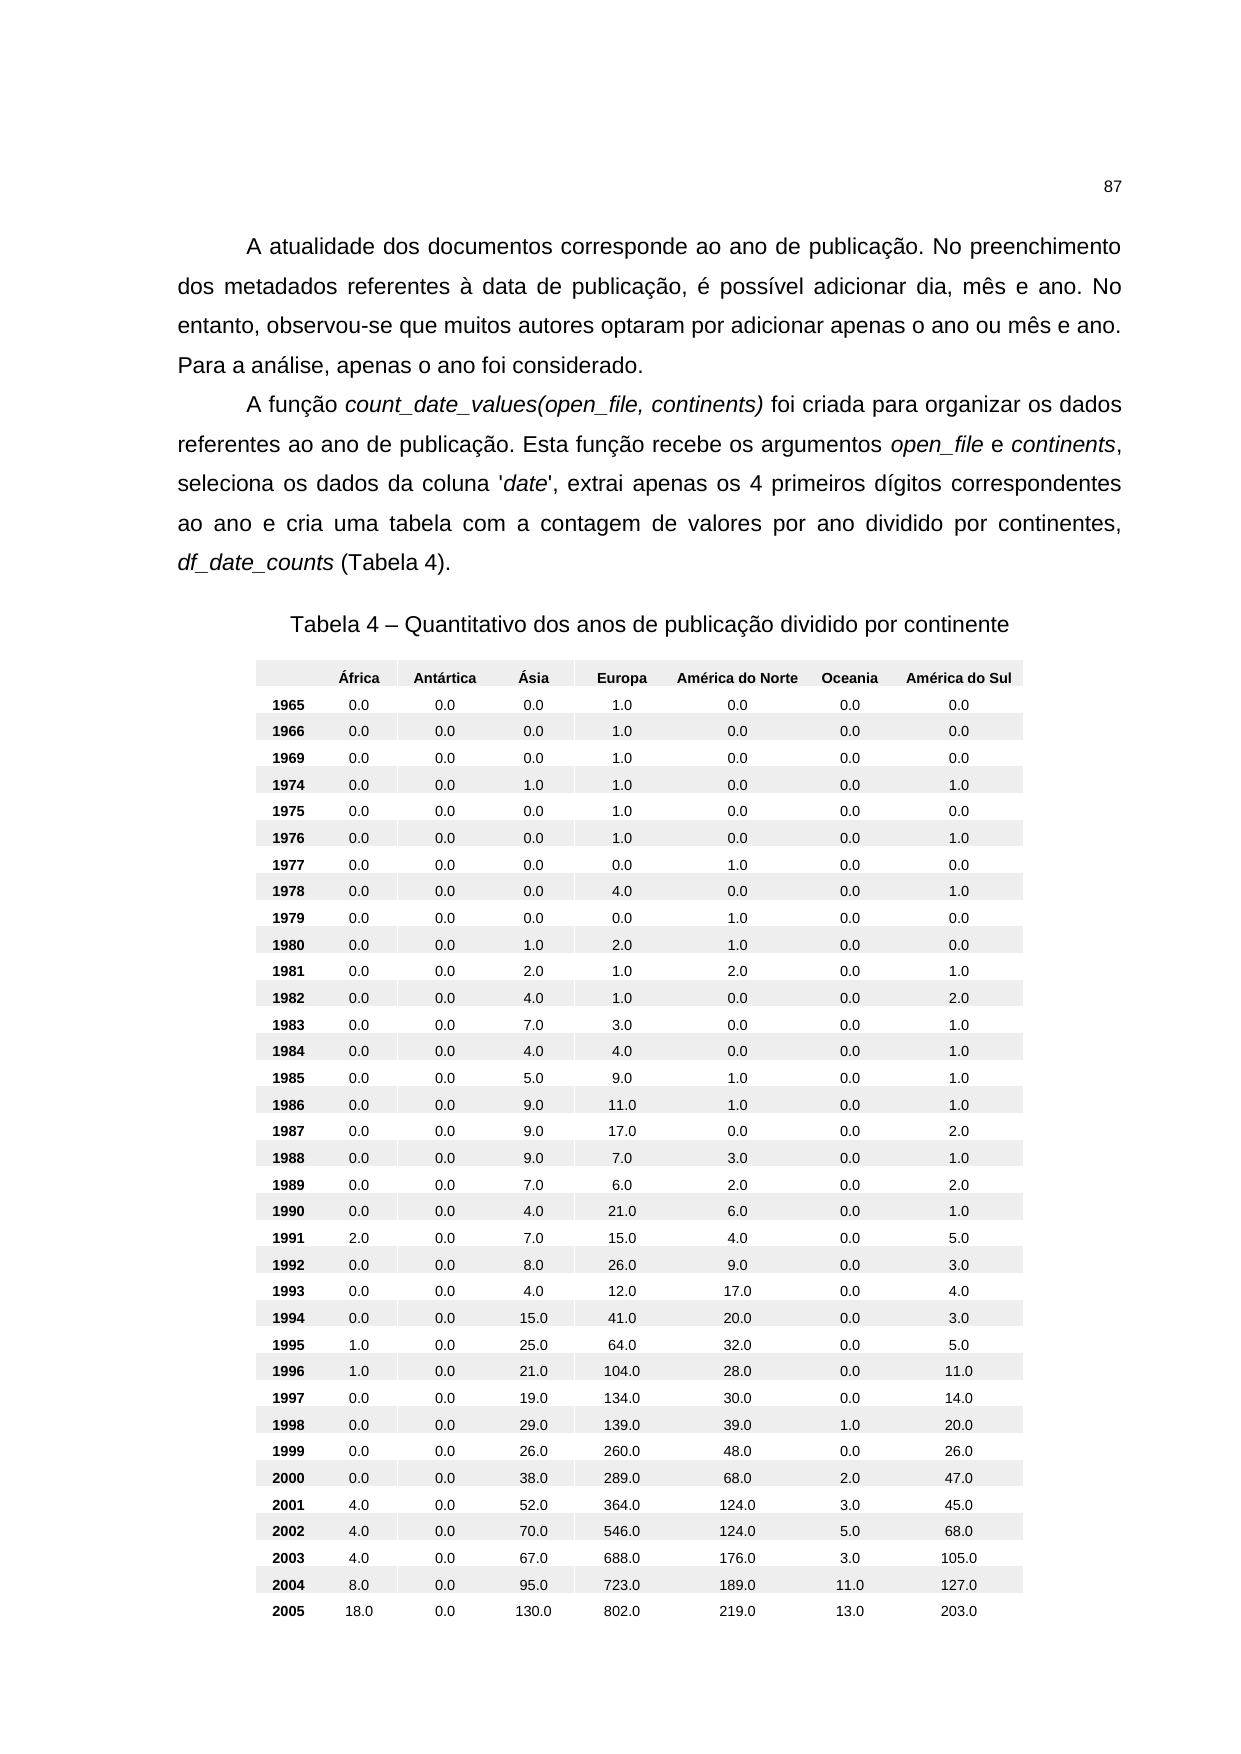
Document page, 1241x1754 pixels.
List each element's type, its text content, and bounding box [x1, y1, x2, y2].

table_cell 0.0 [806, 1140, 894, 1166]
table_cell 2004 [256, 1566, 320, 1593]
table_cell 0.0 [398, 1380, 492, 1406]
table_cell 688.0 [575, 1540, 669, 1566]
table_cell 0.0 [320, 900, 397, 926]
table_cell 0.0 [806, 1380, 894, 1406]
table_cell 20.0 [669, 1300, 806, 1326]
table_cell 0.0 [398, 1460, 492, 1486]
table_cell 26.0 [492, 1433, 574, 1460]
table_cell 17.0 [669, 1273, 806, 1300]
table_cell 6.0 [575, 1166, 669, 1193]
table_cell 802.0 [575, 1593, 669, 1620]
table_cell 139.0 [575, 1406, 669, 1433]
table_cell 0.0 [492, 820, 574, 846]
table_cell 0.0 [320, 1406, 397, 1433]
table_cell 3.0 [575, 1006, 669, 1033]
table_cell 20.0 [894, 1406, 1023, 1433]
table_cell 1989 [256, 1166, 320, 1193]
table_cell 0.0 [320, 1193, 397, 1220]
table_cell 1.0 [894, 1033, 1023, 1060]
table_cell 0.0 [669, 713, 806, 740]
table_cell 0.0 [894, 740, 1023, 766]
table_cell 0.0 [398, 1140, 492, 1166]
table_cell 546.0 [575, 1513, 669, 1540]
table_cell 0.0 [398, 1300, 492, 1326]
table_cell 1.0 [894, 1086, 1023, 1113]
table_cell 25.0 [492, 1326, 574, 1353]
table_cell 2005 [256, 1593, 320, 1620]
table_cell 0.0 [320, 980, 397, 1006]
table_cell 0.0 [806, 1086, 894, 1113]
table_cell 1976 [256, 820, 320, 846]
table_cell 0.0 [398, 1540, 492, 1566]
table_cell 3.0 [669, 1140, 806, 1166]
table_cell 1.0 [575, 766, 669, 793]
table_cell 0.0 [320, 953, 397, 980]
table_cell 0.0 [492, 740, 574, 766]
table_cell 0.0 [492, 793, 574, 820]
table_cell 1.0 [492, 926, 574, 953]
table_cell 68.0 [894, 1513, 1023, 1540]
table_cell 0.0 [806, 740, 894, 766]
table_cell 0.0 [398, 1593, 492, 1620]
table_cell 0.0 [669, 873, 806, 900]
table_cell 1996 [256, 1353, 320, 1380]
table_cell 0.0 [669, 686, 806, 713]
table_cell 1.0 [894, 766, 1023, 793]
table_cell 2.0 [320, 1220, 397, 1246]
table_cell 0.0 [398, 1433, 492, 1460]
table_cell 0.0 [398, 1246, 492, 1273]
table_cell 0.0 [320, 1166, 397, 1193]
table_cell 0.0 [320, 1113, 397, 1140]
table_cell 0.0 [806, 846, 894, 873]
table_cell 1.0 [669, 846, 806, 873]
table_cell 64.0 [575, 1326, 669, 1353]
table_cell 127.0 [894, 1566, 1023, 1593]
table_cell 0.0 [398, 1033, 492, 1060]
table_header Oceania [806, 660, 894, 686]
table_cell 1991 [256, 1220, 320, 1246]
table_cell 0.0 [398, 1193, 492, 1220]
table_cell 67.0 [492, 1540, 574, 1566]
table_cell 124.0 [669, 1486, 806, 1513]
table_cell 104.0 [575, 1353, 669, 1380]
text A função count_date_values(open_file, continents) foi criada para organizar os dados referentes ao ano de publicação. Esta função recebe os argumentos open_file e continents, seleciona os dados da coluna 'date', extrai apenas os 4 primeiros dígitos correspondentes ao ano e cria uma tabela com a contagem de valores por ano dividido por continentes, df_date_counts (Tabela 4). [177, 391, 1122, 576]
table_cell 1.0 [894, 1006, 1023, 1033]
table_cell 1.0 [575, 953, 669, 980]
table_cell 130.0 [492, 1593, 574, 1620]
table_cell 7.0 [492, 1220, 574, 1246]
table_cell 0.0 [669, 793, 806, 820]
table_cell 0.0 [806, 1166, 894, 1193]
table_cell 9.0 [492, 1140, 574, 1166]
table_cell 8.0 [320, 1566, 397, 1593]
table_cell 0.0 [492, 846, 574, 873]
table_header Antártica [398, 660, 492, 686]
table_cell 0.0 [398, 1166, 492, 1193]
table_cell 0.0 [894, 900, 1023, 926]
table_cell 38.0 [492, 1460, 574, 1486]
table_cell 0.0 [894, 713, 1023, 740]
table_cell 0.0 [669, 1006, 806, 1033]
table_header América do Norte [669, 660, 806, 686]
table_cell 9.0 [575, 1060, 669, 1086]
table_cell 0.0 [320, 1140, 397, 1166]
table_cell 0.0 [398, 1006, 492, 1033]
table_cell 1.0 [894, 873, 1023, 900]
table_cell 0.0 [492, 900, 574, 926]
table_cell 0.0 [398, 1326, 492, 1353]
table_cell 18.0 [320, 1593, 397, 1620]
table_cell 0.0 [398, 926, 492, 953]
table_cell 0.0 [398, 953, 492, 980]
table_cell 52.0 [492, 1486, 574, 1513]
table_cell 0.0 [806, 820, 894, 846]
table_cell 1975 [256, 793, 320, 820]
table_cell 0.0 [894, 793, 1023, 820]
table_cell 2.0 [575, 926, 669, 953]
table_cell 3.0 [894, 1300, 1023, 1326]
table_cell 0.0 [398, 1273, 492, 1300]
table_cell 289.0 [575, 1460, 669, 1486]
table_cell 30.0 [669, 1380, 806, 1406]
table_cell 68.0 [669, 1460, 806, 1486]
table_cell 19.0 [492, 1380, 574, 1406]
table_cell 0.0 [320, 740, 397, 766]
table_cell 2.0 [894, 1166, 1023, 1193]
table_cell 1.0 [669, 926, 806, 953]
table_cell 4.0 [492, 1273, 574, 1300]
table_cell 1977 [256, 846, 320, 873]
table_cell 0.0 [398, 1566, 492, 1593]
table_cell 0.0 [806, 1353, 894, 1380]
table_cell 1980 [256, 926, 320, 953]
table_cell 1.0 [575, 980, 669, 1006]
table_cell 0.0 [320, 1006, 397, 1033]
table_cell 1.0 [669, 900, 806, 926]
table_cell 1.0 [320, 1326, 397, 1353]
table_cell 0.0 [398, 740, 492, 766]
table_cell 0.0 [669, 1033, 806, 1060]
table_cell 4.0 [575, 1033, 669, 1060]
table_cell 1994 [256, 1300, 320, 1326]
table_cell 1997 [256, 1380, 320, 1406]
text A atualidade dos documentos corresponde ao ano de publicação. No preenchimento dos metadados referentes à data de publicação, é possível adicionar dia, mês e ano. No entanto, observou-se que muitos autores optaram por adicionar apenas o ano ou mês e ano. Para a análise, apenas o ano foi considerado. [177, 233, 1122, 378]
table_cell 1995 [256, 1326, 320, 1353]
table_cell 1988 [256, 1140, 320, 1166]
table_cell 1993 [256, 1273, 320, 1300]
table_cell 8.0 [492, 1246, 574, 1273]
table_cell 14.0 [894, 1380, 1023, 1406]
table_cell 21.0 [492, 1353, 574, 1380]
table_cell 0.0 [894, 926, 1023, 953]
table_cell 0.0 [398, 1353, 492, 1380]
table_cell 4.0 [492, 1193, 574, 1220]
table_cell 9.0 [492, 1086, 574, 1113]
table_cell 0.0 [806, 1300, 894, 1326]
table_cell 0.0 [806, 1060, 894, 1086]
table_cell 0.0 [320, 926, 397, 953]
table_cell 1999 [256, 1433, 320, 1460]
table_cell 0.0 [575, 900, 669, 926]
table_cell 0.0 [320, 713, 397, 740]
table_cell 105.0 [894, 1540, 1023, 1566]
table_cell 95.0 [492, 1566, 574, 1593]
table_cell 0.0 [806, 1273, 894, 1300]
table_cell 0.0 [320, 1433, 397, 1460]
table_cell 1.0 [320, 1353, 397, 1380]
table_cell 4.0 [492, 980, 574, 1006]
table_cell 364.0 [575, 1486, 669, 1513]
table_cell 1.0 [669, 1060, 806, 1086]
table_cell 0.0 [806, 793, 894, 820]
table_cell 0.0 [320, 793, 397, 820]
table_cell 0.0 [398, 820, 492, 846]
table_header Ásia [492, 660, 574, 686]
table_cell 1983 [256, 1006, 320, 1033]
table_cell 15.0 [492, 1300, 574, 1326]
table_cell 0.0 [492, 873, 574, 900]
table_cell 0.0 [894, 686, 1023, 713]
table_cell 4.0 [320, 1486, 397, 1513]
table_cell 2.0 [894, 1113, 1023, 1140]
table_cell 4.0 [320, 1540, 397, 1566]
table_cell 11.0 [806, 1566, 894, 1593]
table_cell 124.0 [669, 1513, 806, 1540]
table_cell 0.0 [320, 1273, 397, 1300]
table_cell 0.0 [492, 686, 574, 713]
table_cell 70.0 [492, 1513, 574, 1540]
table_cell 3.0 [806, 1486, 894, 1513]
table_cell 4.0 [894, 1273, 1023, 1300]
table_cell 1.0 [894, 1140, 1023, 1166]
table_cell 4.0 [575, 873, 669, 900]
table_cell 0.0 [806, 953, 894, 980]
table_cell 7.0 [492, 1166, 574, 1193]
table_cell 1998 [256, 1406, 320, 1433]
table_cell 0.0 [806, 1433, 894, 1460]
table_header Europa [575, 660, 669, 686]
table_cell 260.0 [575, 1433, 669, 1460]
table_cell 15.0 [575, 1220, 669, 1246]
table_cell 0.0 [806, 1246, 894, 1273]
table_cell 3.0 [894, 1246, 1023, 1273]
table_cell 26.0 [575, 1246, 669, 1273]
table_cell 2.0 [894, 980, 1023, 1006]
table_cell 21.0 [575, 1193, 669, 1220]
table_cell 219.0 [669, 1593, 806, 1620]
table_cell 0.0 [398, 686, 492, 713]
table_cell 723.0 [575, 1566, 669, 1593]
table_cell 1.0 [575, 820, 669, 846]
table_cell 0.0 [320, 1300, 397, 1326]
table_cell 1981 [256, 953, 320, 980]
table_cell 189.0 [669, 1566, 806, 1593]
table_cell 0.0 [398, 980, 492, 1006]
table_cell 2.0 [492, 953, 574, 980]
table_cell 0.0 [398, 1406, 492, 1433]
table_cell 0.0 [398, 1113, 492, 1140]
table_cell 0.0 [806, 686, 894, 713]
table_cell 0.0 [894, 846, 1023, 873]
table_cell 5.0 [894, 1220, 1023, 1246]
table_cell 1979 [256, 900, 320, 926]
table_cell 0.0 [669, 820, 806, 846]
table_cell 47.0 [894, 1460, 1023, 1486]
table_cell 3.0 [806, 1540, 894, 1566]
table_cell 0.0 [398, 1060, 492, 1086]
table_cell 0.0 [320, 1033, 397, 1060]
table_cell 0.0 [320, 766, 397, 793]
table_cell 0.0 [669, 1113, 806, 1140]
table_cell 12.0 [575, 1273, 669, 1300]
table_cell 5.0 [492, 1060, 574, 1086]
table_cell 11.0 [575, 1086, 669, 1113]
table_header África [320, 660, 397, 686]
table_cell 0.0 [806, 1006, 894, 1033]
table_cell 0.0 [398, 873, 492, 900]
table_cell 32.0 [669, 1326, 806, 1353]
table_cell 2003 [256, 1540, 320, 1566]
table_cell 1.0 [669, 1086, 806, 1113]
table_cell 0.0 [806, 1113, 894, 1140]
table_cell 2000 [256, 1460, 320, 1486]
table_cell 0.0 [398, 1220, 492, 1246]
table_cell 5.0 [894, 1326, 1023, 1353]
table_cell 176.0 [669, 1540, 806, 1566]
table_cell 203.0 [894, 1593, 1023, 1620]
table_header América do Sul [894, 660, 1023, 686]
table_cell 4.0 [669, 1220, 806, 1246]
table_cell 1.0 [575, 793, 669, 820]
table_cell 41.0 [575, 1300, 669, 1326]
subtitle Tabela 4 – Quantitativo dos anos de publicação dividido por continente [177, 611, 1122, 637]
table_cell 0.0 [320, 1246, 397, 1273]
table_cell 0.0 [398, 1486, 492, 1513]
table_cell 0.0 [806, 766, 894, 793]
table_cell 1987 [256, 1113, 320, 1140]
table_cell 0.0 [669, 766, 806, 793]
table_cell 0.0 [320, 846, 397, 873]
table_cell 0.0 [806, 1220, 894, 1246]
table_cell 0.0 [806, 926, 894, 953]
table_cell 0.0 [398, 846, 492, 873]
table_cell 1.0 [575, 713, 669, 740]
table_cell 1969 [256, 740, 320, 766]
table_cell 0.0 [806, 873, 894, 900]
table_cell 4.0 [492, 1033, 574, 1060]
table_cell 2.0 [669, 953, 806, 980]
table_cell 0.0 [398, 900, 492, 926]
table_cell 0.0 [806, 1193, 894, 1220]
table_cell 0.0 [398, 793, 492, 820]
table_cell 1.0 [894, 953, 1023, 980]
table_cell 1984 [256, 1033, 320, 1060]
table_cell 1.0 [894, 1060, 1023, 1086]
table_cell 48.0 [669, 1433, 806, 1460]
table_cell 134.0 [575, 1380, 669, 1406]
table_cell 1.0 [575, 686, 669, 713]
table_cell 1966 [256, 713, 320, 740]
table_cell 0.0 [575, 846, 669, 873]
table_cell 1965 [256, 686, 320, 713]
table_cell 0.0 [320, 1460, 397, 1486]
table_cell 9.0 [669, 1246, 806, 1273]
table_cell 4.0 [320, 1513, 397, 1540]
table_cell 26.0 [894, 1433, 1023, 1460]
table_header [256, 660, 320, 686]
table_cell 7.0 [492, 1006, 574, 1033]
table_cell 11.0 [894, 1353, 1023, 1380]
table_cell 0.0 [806, 1326, 894, 1353]
table_cell 1.0 [894, 820, 1023, 846]
table_cell 2.0 [669, 1166, 806, 1193]
table_cell 0.0 [398, 766, 492, 793]
table_cell 1978 [256, 873, 320, 900]
table_cell 1985 [256, 1060, 320, 1086]
table_cell 1982 [256, 980, 320, 1006]
table_cell 29.0 [492, 1406, 574, 1433]
table_cell 0.0 [398, 1086, 492, 1113]
table_cell 0.0 [320, 1380, 397, 1406]
table_cell 1974 [256, 766, 320, 793]
table_cell 13.0 [806, 1593, 894, 1620]
table_cell 0.0 [806, 980, 894, 1006]
table_cell 39.0 [669, 1406, 806, 1433]
table_cell 0.0 [806, 900, 894, 926]
table_cell 5.0 [806, 1513, 894, 1540]
table_cell 2002 [256, 1513, 320, 1540]
table_cell 0.0 [320, 1086, 397, 1113]
table_cell 7.0 [575, 1140, 669, 1166]
table_cell 0.0 [320, 820, 397, 846]
table_cell 17.0 [575, 1113, 669, 1140]
table_cell 2.0 [806, 1460, 894, 1486]
table_cell 0.0 [669, 740, 806, 766]
table_cell 1992 [256, 1246, 320, 1273]
table_cell 0.0 [320, 1060, 397, 1086]
table_cell 1.0 [894, 1193, 1023, 1220]
table_cell 45.0 [894, 1486, 1023, 1513]
table_cell 0.0 [806, 1033, 894, 1060]
table_cell 28.0 [669, 1353, 806, 1380]
table_cell 0.0 [320, 686, 397, 713]
table_cell 2001 [256, 1486, 320, 1513]
table_cell 0.0 [320, 873, 397, 900]
table_cell 0.0 [398, 713, 492, 740]
table_cell 0.0 [669, 980, 806, 1006]
table_cell 0.0 [806, 713, 894, 740]
table_cell 1.0 [492, 766, 574, 793]
table_cell 1986 [256, 1086, 320, 1113]
table_cell 1.0 [806, 1406, 894, 1433]
table_cell 0.0 [492, 713, 574, 740]
table_cell 1990 [256, 1193, 320, 1220]
table_cell 9.0 [492, 1113, 574, 1140]
table_cell 1.0 [575, 740, 669, 766]
table_cell 0.0 [398, 1513, 492, 1540]
table_cell 6.0 [669, 1193, 806, 1220]
